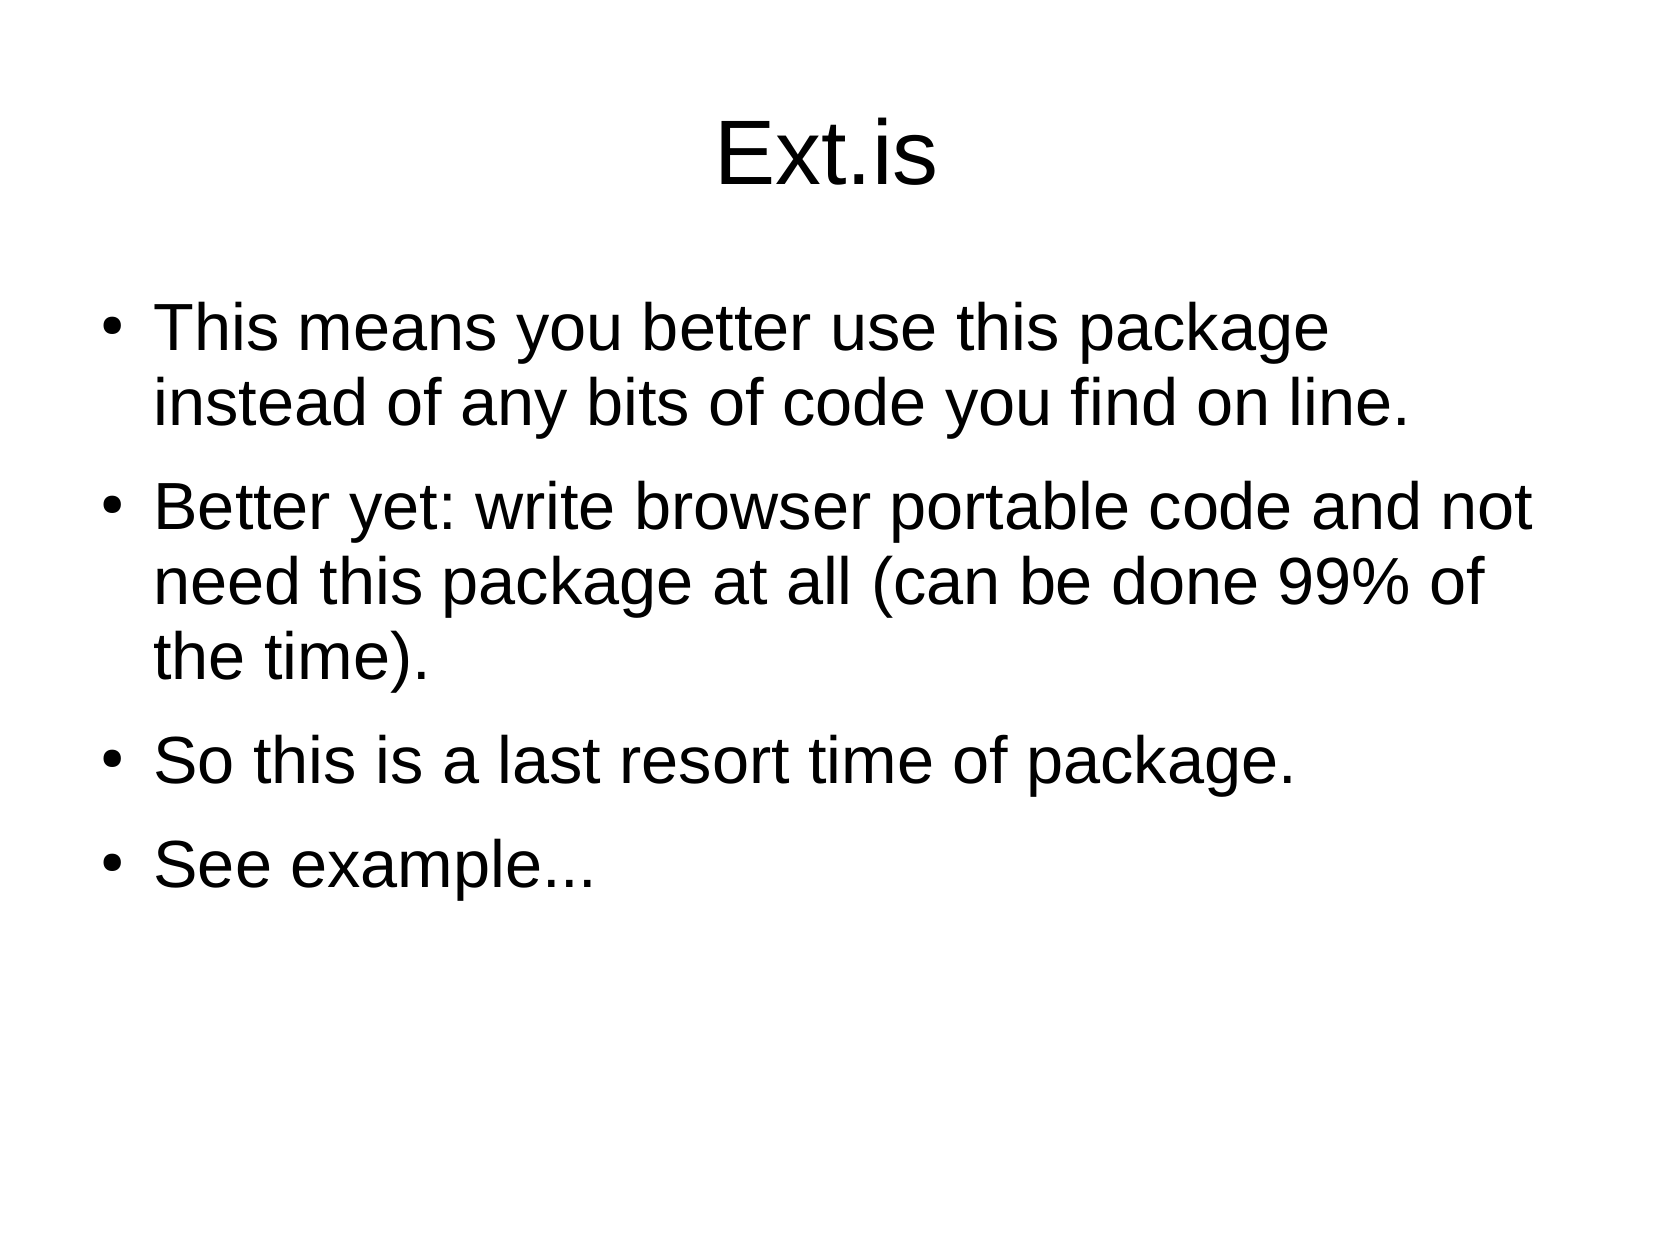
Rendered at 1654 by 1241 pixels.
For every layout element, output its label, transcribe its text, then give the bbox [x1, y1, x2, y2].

list This means you better use this package instead of any bits of code you find on line. Better yet: write browser portable code and not need this package at all (can be done 99% of the time). So this is a last resort time of package. See example... [82, 290, 1538, 1010]
title Ext.is [82, 49, 1571, 257]
